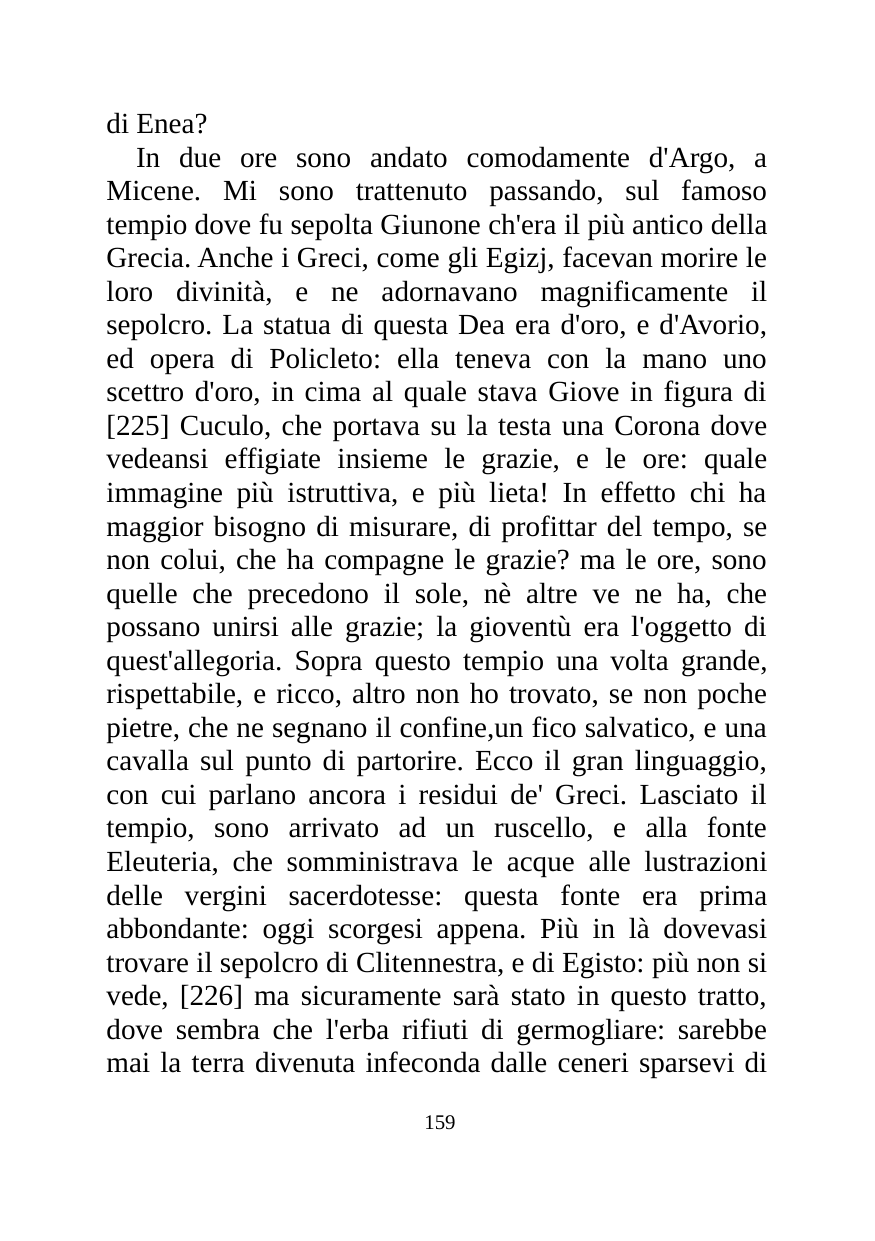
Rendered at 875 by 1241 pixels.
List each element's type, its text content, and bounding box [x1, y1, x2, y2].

text In due ore sono andato comodamente d'Argo, a Micene. Mi sono trattenuto passando, sul famoso tempio dove fu sepolta Giunone ch'era il più antico della Grecia. Anche i Greci, come gli Egizj, facevan morire le loro divinità, e ne adornavano magnificamente il sepolcro. La statua di questa Dea era d'oro, e d'Avorio, ed opera di Policleto: ella teneva con la mano uno scettro d'oro, in cima al quale stava Giove in figura di [225] Cuculo, che portava su la testa una Corona dove vedeansi effigiate insieme le grazie, e le ore: quale immagine più istruttiva, e più lieta! In effetto chi ha maggior bisogno di misurare, di profittar del tempo, se non colui, che ha compagne le grazie? ma le ore, sono quelle che precedono il sole, nè altre ve ne ha, che possano unirsi alle grazie; la gioventù era l'oggetto di quest'allegoria. Sopra questo tempio una volta grande, rispettabile, e ricco, altro non ho trovato, se non poche pietre, che ne segnano il confine,un fico salvatico, e una cavalla sul punto di partorire. Ecco il gran linguaggio, con cui parlano ancora i residui de' Greci. Lasciato il tempio, sono arrivato ad un ruscello, e alla fonte Eleuteria, che somministrava le acque alle lustrazioni delle vergini sacerdotesse: questa fonte era prima abbondante: oggi scorgesi appena. Più in là dovevasi trovare il sepolcro di Clitennestra, e di Egisto: più non si vede, [226] ma sicuramente sarà stato in questo tratto, dove sembra che l'erba rifiuti di germogliare: sarebbe mai la terra divenuta infeconda dalle ceneri sparsevi di [106, 140, 768, 1079]
text di Enea? [106, 106, 768, 140]
